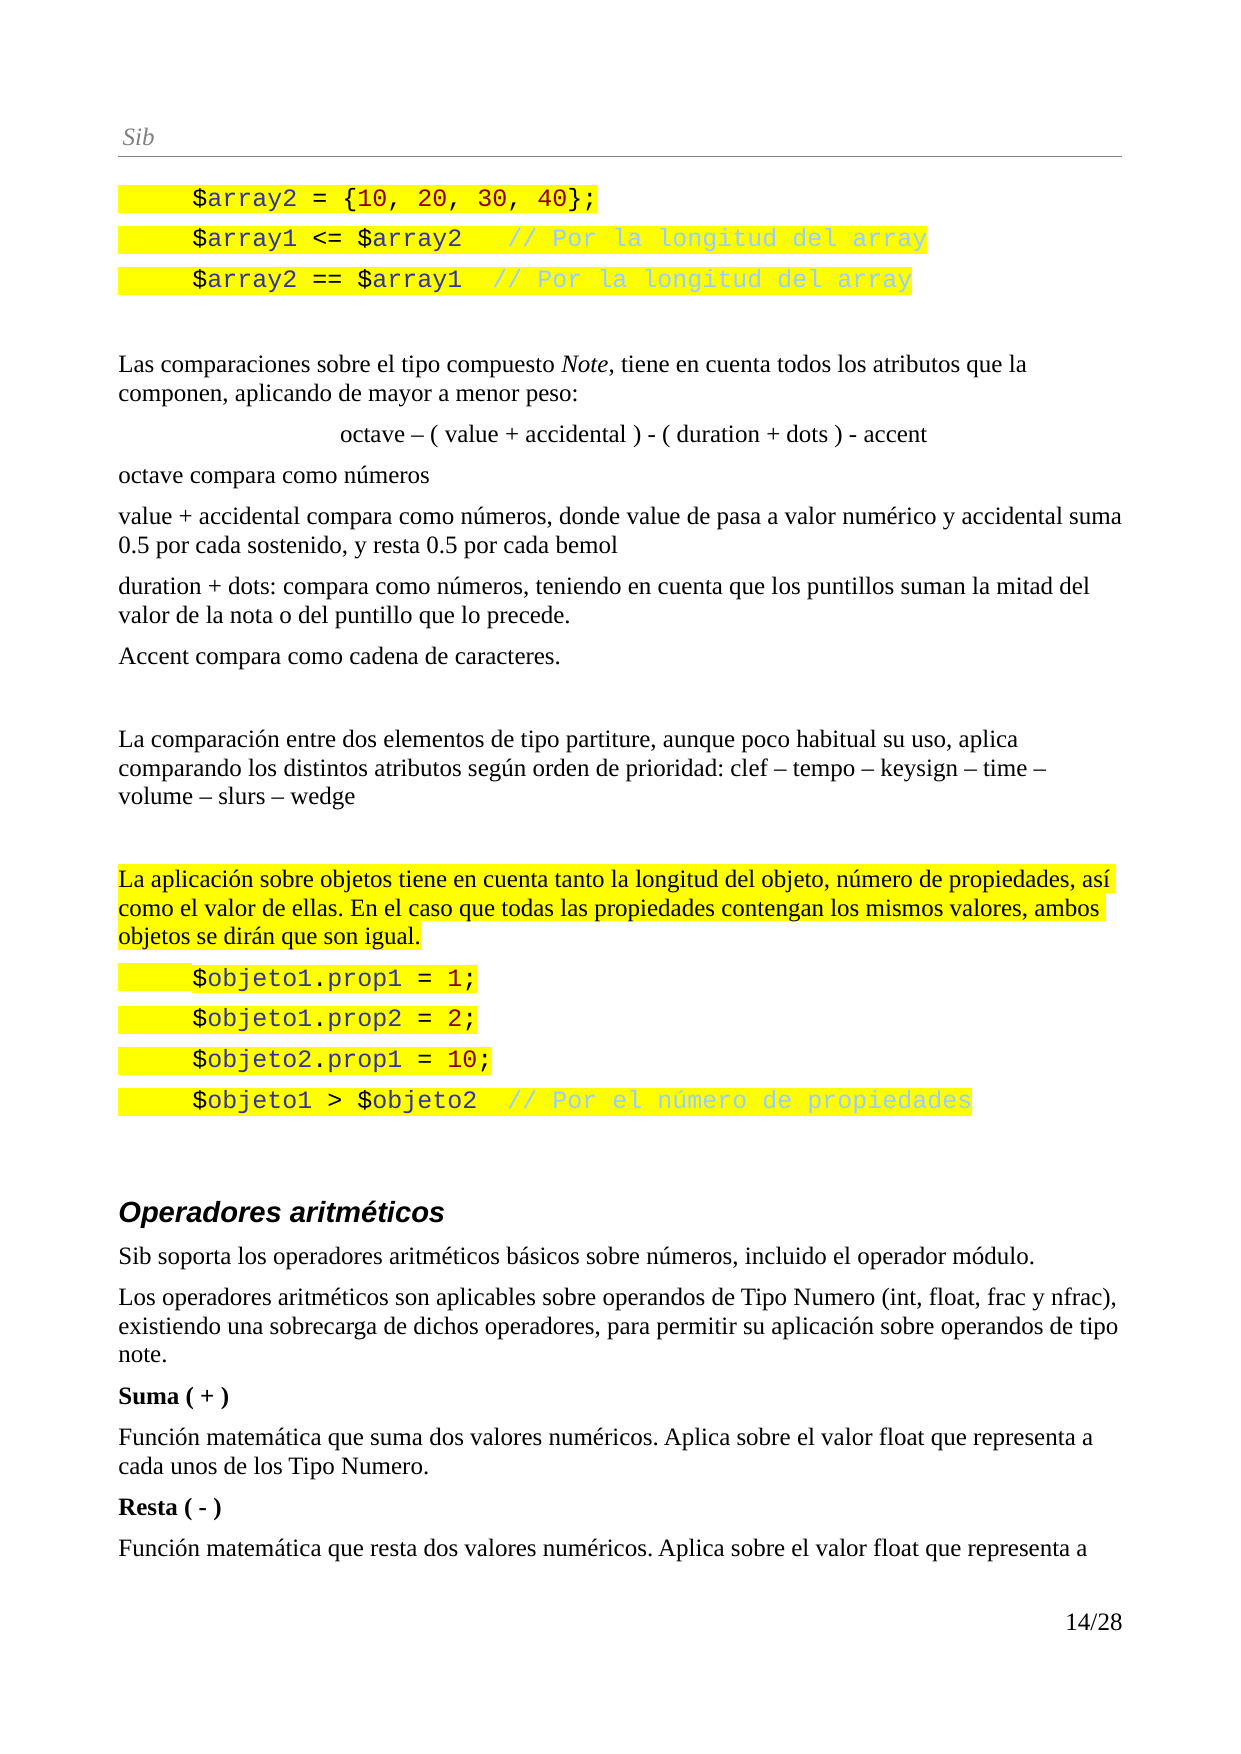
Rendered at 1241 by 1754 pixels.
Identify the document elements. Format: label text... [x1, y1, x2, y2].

text $objeto2.prop1 = 10; [118, 1047, 1122, 1075]
text $array2 == $array1 // Por la longitud del array [118, 267, 1122, 295]
text Función matemática que resta dos valores numéricos. Aplica sobre el valor float que representa a [118, 1533, 1122, 1562]
text La aplicación sobre objetos tiene en cuenta tanto la longitud del objeto, número de propiedades, así como el valor de ellas. En el caso que todas las propiedades contengan los mismos valores, ambos objetos se dirán que son igual. [118, 864, 1122, 950]
text Los operadores aritméticos son aplicables sobre operandos de Tipo Numero (int, float, frac y nfrac), existiendo una sobrecarga de dichos operadores, para permitir su aplicación sobre operandos de tipo note. [118, 1282, 1122, 1368]
text duration + dots: compara como números, teniendo en cuenta que los puntillos suman la mitad del valor de la nota o del puntillo que lo precede. [118, 571, 1122, 629]
text $array1 <= $array2 // Por la longitud del array [118, 226, 1122, 254]
text Función matemática que suma dos valores numéricos. Aplica sobre el valor float que representa a cada unos de los Tipo Numero. [118, 1422, 1122, 1479]
text La comparación entre dos elementos de tipo partiture, aunque poco habitual su uso, aplica comparando los distintos atributos según orden de prioridad: clef – tempo – keysign – time – volume – slurs – wedge [118, 724, 1122, 810]
text Suma ( + ) [118, 1381, 1122, 1409]
text value + accidental compara como números, donde value de pasa a valor numérico y accidental suma 0.5 por cada sostenido, y resta 0.5 por cada bemol [118, 501, 1122, 559]
text octave compara como números [118, 460, 1122, 489]
text Sib soporta los operadores aritméticos básicos sobre números, incluido el operador módulo. [118, 1241, 1122, 1269]
text $objeto1.prop1 = 1; [118, 963, 1122, 993]
text $objeto1.prop2 = 2; [118, 1006, 1122, 1034]
text $array2 = {10, 20, 30, 40}; [118, 185, 1122, 213]
text Las comparaciones sobre el tipo compuesto Note, tiene en cuenta todos los atributos que la componen, aplicando de mayor a menor peso: [118, 349, 1122, 406]
text $objeto1 > $objeto2 // Por el número de propiedades [118, 1088, 1122, 1116]
text Resta ( - ) [118, 1492, 1122, 1521]
text Accent compara como cadena de caracteres. [118, 641, 1122, 670]
text octave – ( value + accidental ) - ( duration + dots ) - accent [118, 419, 1122, 448]
subtitle Operadores aritméticos [118, 1195, 1122, 1228]
